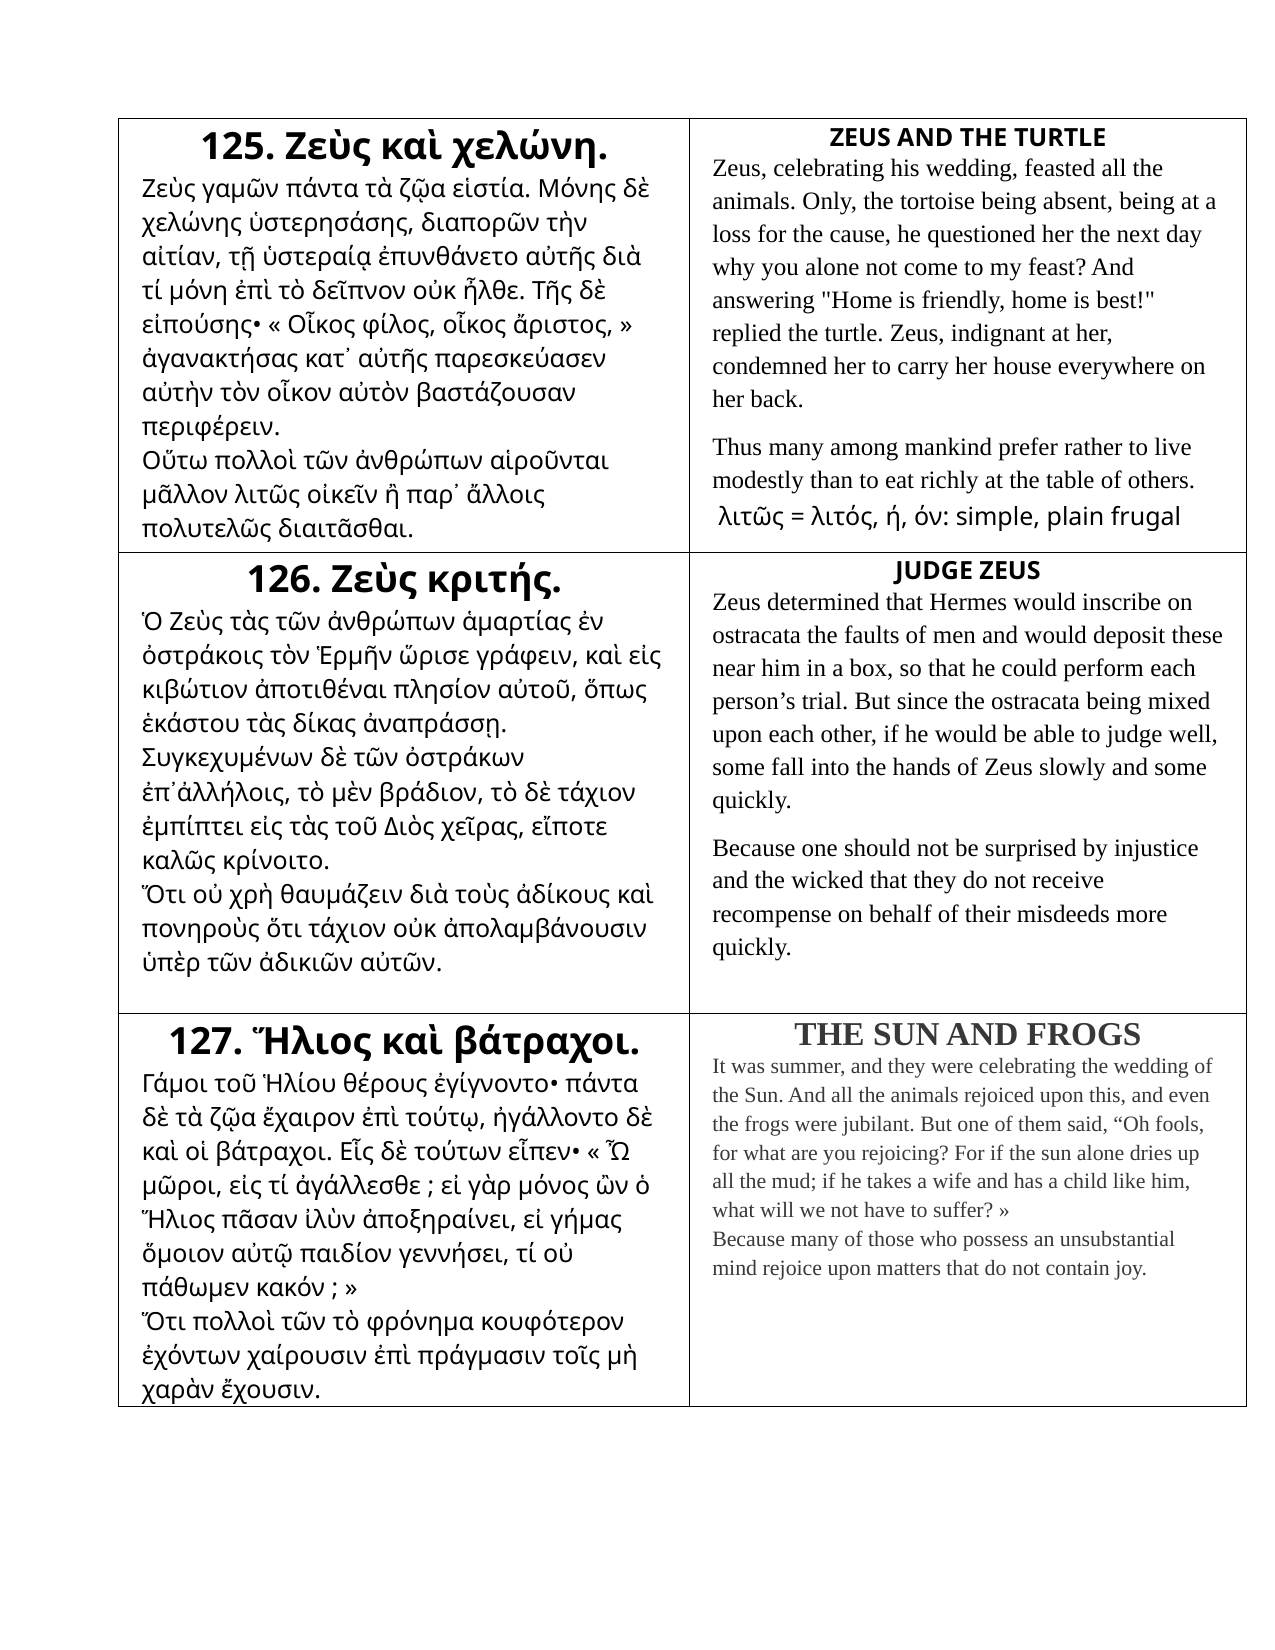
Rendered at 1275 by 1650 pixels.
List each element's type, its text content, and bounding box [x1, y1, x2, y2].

table_cell 127. Ἥλιος καὶ βάτραχοι. Γάμοι τοῦ Ἡλίου θέρους ἐγίγνοντο• πάντα δὲ τὰ ζῷα ἔχαιρον ἐπὶ τούτῳ, ἠγάλλοντο δὲ καὶ οἱ βάτραχοι. Εἷς δὲ τούτων εἶπεν• « Ὦ μῶροι, εἰς τί ἀγάλλεσθε ; εἰ γὰρ μόνος ὢν ὁ Ἥλιος πᾶσαν ἰλὺν ἀποξηραίνει, εἰ γήμας ὅμοιον αὐτῷ παιδίον γεννήσει, τί οὐ πάθωμεν κακόν ; » Ὅτι πολλοὶ τῶν τὸ φρόνημα κουφότερον ἐχόντων χαίρουσιν ἐπὶ πράγμασιν τοῖς μὴ χαρὰν ἔχουσιν. [119, 1014, 689, 1406]
table_cell ZEUS AND THE TURTLE Zeus, celebrating his wedding, feasted all the animals. Only, the tortoise being absent, being at a loss for the cause, he questioned her the next day why you alone not come to my feast? And answering "Home is friendly, home is best!" replied the turtle. Zeus, indignant at her, condemned her to carry her house everywhere on her back. Thus many among mankind prefer rather to live modestly than to eat richly at the table of others. λιτῶς = λιτός, ή, όν: simple, plain frugal [690, 119, 1246, 552]
table_cell THE SUN AND FROGS It was summer, and they were celebrating the wedding of the Sun. And all the animals rejoiced upon this, and even the frogs were jubilant. But one of them said, “Oh fools, for what are you rejoicing? For if the sun alone dries up all the mud; if he takes a wife and has a child like him, what will we not have to suffer? » Because many of those who possess an unsubstantial mind rejoice upon matters that do not contain joy. [690, 1014, 1246, 1406]
table_cell 125. Ζεὺς καὶ χελώνη. Ζεὺς γαμῶν πάντα τὰ ζῷα εἱστία. Μόνης δὲ χελώνης ὑστερησάσης, διαπορῶν τὴν αἰτίαν, τῇ ὑστεραίᾳ ἐπυνθάνετο αὐτῆς διὰ τί μόνη ἐπὶ τὸ δεῖπνον οὐκ ἦλθε. Τῆς δὲ εἰπούσης• « Οἶκος φίλος, οἶκος ἄριστος, » ἀγανακτήσας κατ᾽ αὐτῆς παρεσκεύασεν αὐτὴν τὸν οἶκον αὐτὸν βαστάζουσαν περιφέρειν. Οὕτω πολλοὶ τῶν ἀνθρώπων αἱροῦνται μᾶλλον λιτῶς οἰκεῖν ἢ παρ᾽ ἄλλοις πολυτελῶς διαιτᾶσθαι. [119, 119, 689, 552]
table_cell JUDGE ZEUS Zeus determined that Hermes would inscribe on ostracata the faults of men and would deposit these near him in a box, so that he could perform each person’s trial. But since the ostracata being mixed upon each other, if he would be able to judge well, some fall into the hands of Zeus slowly and some quickly. Because one should not be surprised by injustice and the wicked that they do not receive recompense on behalf of their misdeeds more quickly. [690, 553, 1246, 1013]
table_cell 126. Ζεὺς κριτής. Ὁ Ζεὺς τὰς τῶν ἀνθρώπων ἁμαρτίας ἐν ὀστράκοις τὸν Ἑρμῆν ὥρισε γράφειν, καὶ εἰς κιβώτιον ἀποτιθέναι πλησίον αὐτοῦ, ὅπως ἑκάστου τὰς δίκας ἀναπράσσῃ. Συγκεχυμένων δὲ τῶν ὀστράκων ἐπ᾽ἀλλήλοις, τὸ μὲν βράδιον, τὸ δὲ τάχιον ἐμπίπτει εἰς τὰς τοῦ Διὸς χεῖρας, εἴποτε καλῶς κρίνοιτο. Ὅτι οὐ χρὴ θαυμάζειν διὰ τοὺς ἀδίκους καὶ πονηροὺς ὅτι τάχιον οὐκ ἀπολαμβάνουσιν ὑπὲρ τῶν ἀδικιῶν αὐτῶν. [119, 553, 689, 1013]
